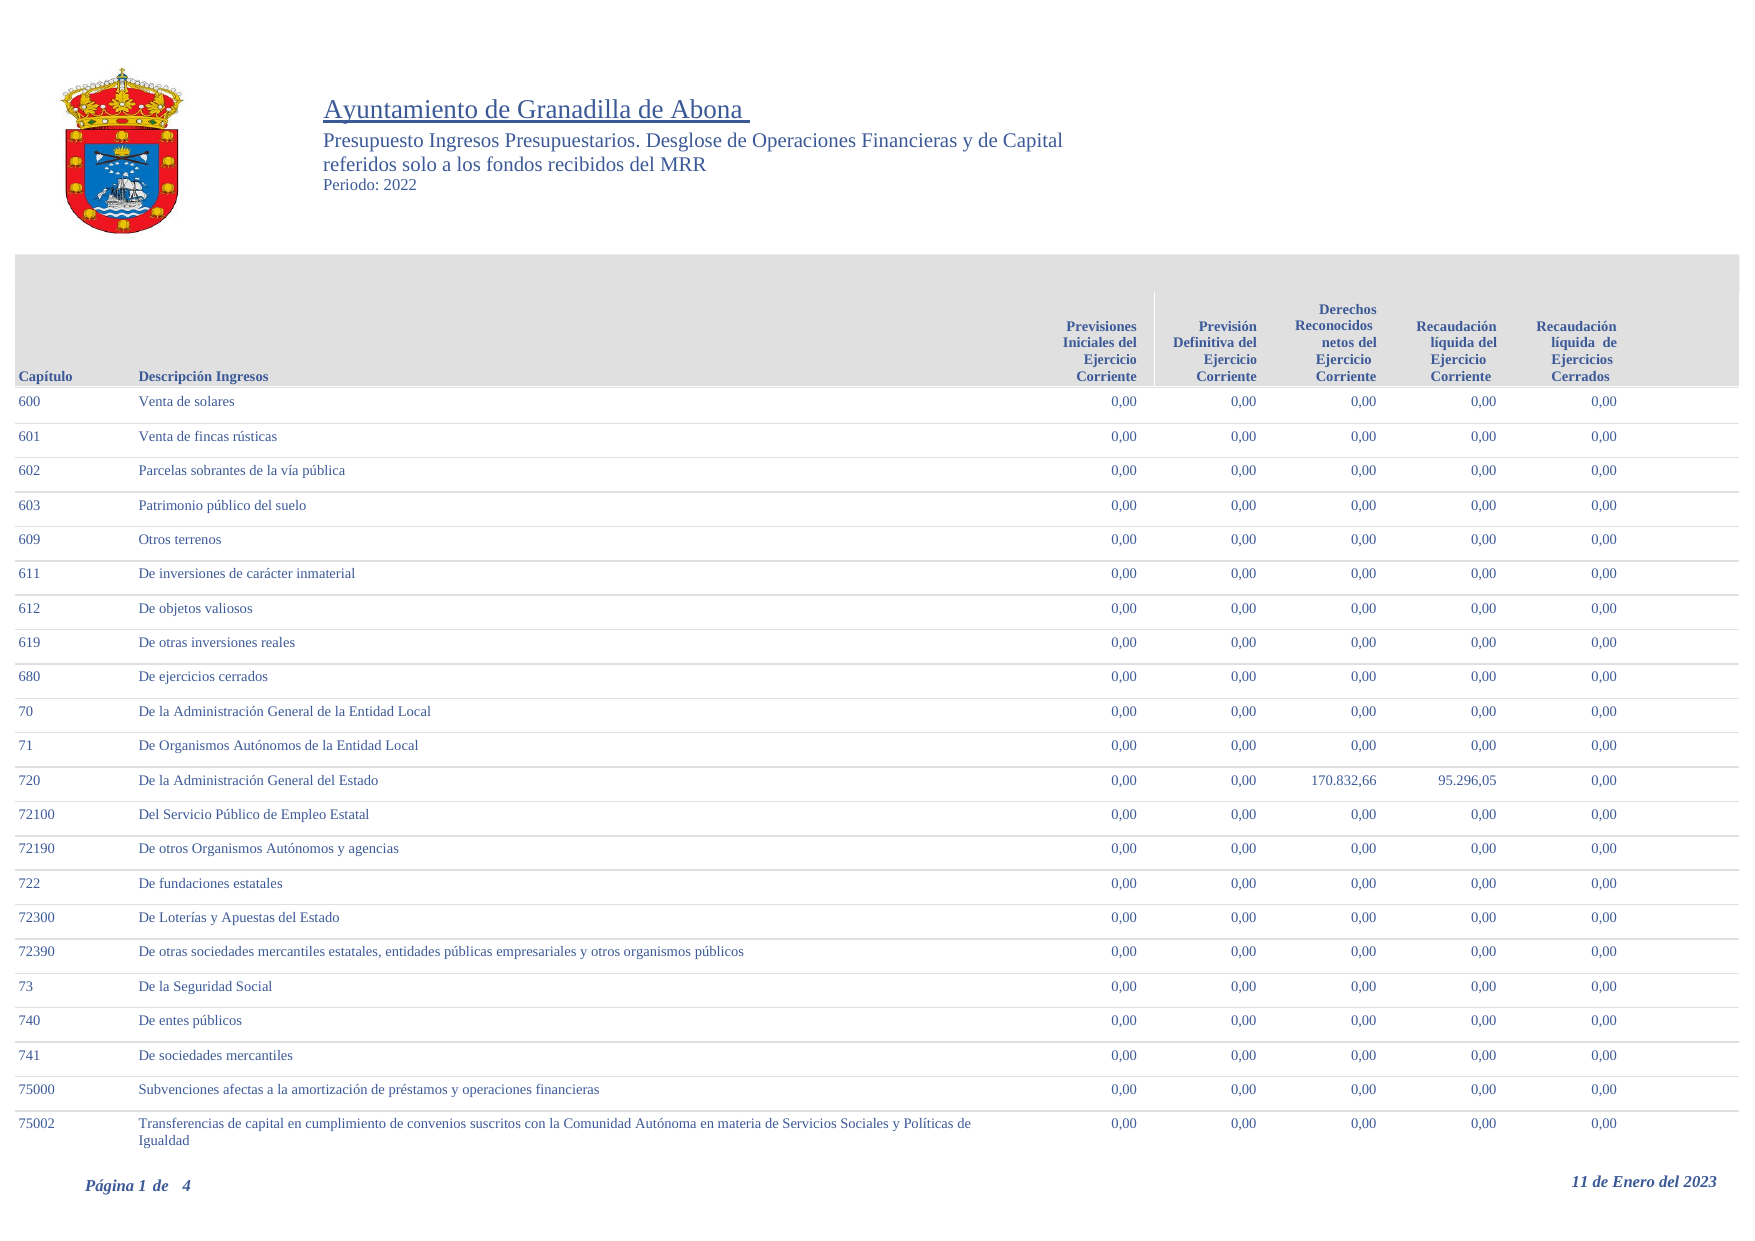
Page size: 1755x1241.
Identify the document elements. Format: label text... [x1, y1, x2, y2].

table_cell 0,00 [1155, 527, 1276, 560]
table_cell 720 [15, 768, 105, 801]
table_cell Venta de fincas rústicas [105, 424, 1017, 457]
table_cell 0,00 [1017, 1008, 1154, 1041]
table_cell 75002 [15, 1112, 105, 1157]
table_cell 0,00 [1155, 1043, 1276, 1076]
table_cell 0,00 [1276, 940, 1396, 972]
table_cell 0,00 [1516, 1008, 1739, 1041]
table_cell 0,00 [1396, 699, 1516, 732]
table_cell 0,00 [1017, 596, 1154, 629]
table_cell 0,00 [1017, 424, 1154, 457]
table_cell 0,00 [1276, 458, 1396, 491]
table_cell De otras sociedades mercantiles estatales, entidades públicas empresariales y otros organismos públicos [105, 940, 1017, 972]
table_cell 0,00 [1516, 940, 1739, 972]
table_cell 0,00 [1276, 562, 1396, 594]
table_cell 602 [15, 458, 105, 491]
table_cell 0,00 [1276, 699, 1396, 732]
table_header Capítulo [15, 292, 105, 386]
table_cell 600 [15, 388, 105, 422]
table_cell 0,00 [1516, 665, 1739, 697]
table_cell 0,00 [1516, 1043, 1739, 1076]
table_header Derechos Reconocidos netos del Ejercicio Corriente [1276, 292, 1396, 386]
table_cell 722 [15, 871, 105, 904]
table_cell 0,00 [1396, 1112, 1516, 1157]
table_cell 0,00 [1017, 837, 1154, 869]
table_cell 0,00 [1276, 802, 1396, 835]
table_cell 0,00 [1276, 974, 1396, 1007]
table_header Previsiones Iniciales del Ejercicio Corriente [1017, 292, 1154, 386]
table_cell 0,00 [1155, 630, 1276, 663]
table_cell 0,00 [1516, 905, 1739, 938]
table_cell Venta de solares [105, 388, 1017, 422]
table_cell 0,00 [1017, 527, 1154, 560]
table_cell De objetos valiosos [105, 596, 1017, 629]
table_cell 0,00 [1396, 940, 1516, 972]
table_cell De otros Organismos Autónomos y agencias [105, 837, 1017, 869]
table_cell 0,00 [1516, 974, 1739, 1007]
table_cell Parcelas sobrantes de la vía pública [105, 458, 1017, 491]
table_cell 0,00 [1396, 424, 1516, 457]
table_cell 0,00 [1155, 1112, 1276, 1157]
table_cell 0,00 [1276, 1043, 1396, 1076]
table_cell 75000 [15, 1077, 105, 1110]
table_cell 0,00 [1516, 837, 1739, 869]
table_cell Otros terrenos [105, 527, 1017, 560]
table_cell 0,00 [1017, 905, 1154, 938]
table_cell 603 [15, 493, 105, 526]
table_cell 0,00 [1155, 871, 1276, 904]
table_cell 0,00 [1516, 733, 1739, 766]
table_cell 0,00 [1516, 699, 1739, 732]
table_cell Transferencias de capital en cumplimiento de convenios suscritos con la Comunidad Autónoma en materia de Servicios Sociales y Políticas de Igualdad [105, 1112, 1017, 1157]
table_cell 0,00 [1396, 1043, 1516, 1076]
table_cell 0,00 [1276, 905, 1396, 938]
table_cell 71 [15, 733, 105, 766]
table_header Previsión Definitiva del Ejercicio Corriente [1155, 292, 1276, 386]
table_cell 72390 [15, 940, 105, 972]
table_cell 0,00 [1516, 458, 1739, 491]
table_cell 0,00 [1516, 527, 1739, 560]
table_cell 0,00 [1155, 905, 1276, 938]
table_cell 0,00 [1276, 424, 1396, 457]
table_cell 609 [15, 527, 105, 560]
table_cell 72300 [15, 905, 105, 938]
table_cell 0,00 [1017, 768, 1154, 801]
table_header Descripción Ingresos [105, 292, 1017, 386]
table_cell 0,00 [1017, 1077, 1154, 1110]
table_cell De Loterías y Apuestas del Estado [105, 905, 1017, 938]
table_cell 0,00 [1276, 1112, 1396, 1157]
table_cell 0,00 [1396, 837, 1516, 869]
table_cell 0,00 [1017, 493, 1154, 526]
table_cell 0,00 [1276, 733, 1396, 766]
table_cell 0,00 [1155, 733, 1276, 766]
table_cell 0,00 [1516, 1077, 1739, 1110]
table_cell 0,00 [1017, 733, 1154, 766]
table_cell 0,00 [1396, 1077, 1516, 1110]
table_cell 0,00 [1155, 493, 1276, 526]
table_cell 0,00 [1276, 665, 1396, 697]
table_cell 0,00 [1017, 871, 1154, 904]
table_cell 0,00 [1155, 699, 1276, 732]
table_cell 0,00 [1396, 527, 1516, 560]
table_cell 611 [15, 562, 105, 594]
table_cell 601 [15, 424, 105, 457]
table_cell De fundaciones estatales [105, 871, 1017, 904]
table_cell Del Servicio Público de Empleo Estatal [105, 802, 1017, 835]
table_cell De la Seguridad Social [105, 974, 1017, 1007]
table_cell 95.296,05 [1396, 768, 1516, 801]
table_cell De la Administración General de la Entidad Local [105, 699, 1017, 732]
table_cell De Organismos Autónomos de la Entidad Local [105, 733, 1017, 766]
table_cell 0,00 [1276, 493, 1396, 526]
table_cell 0,00 [1276, 871, 1396, 904]
table_cell 0,00 [1155, 424, 1276, 457]
table_cell 0,00 [1155, 458, 1276, 491]
table_cell 0,00 [1017, 974, 1154, 1007]
table_cell 0,00 [1276, 837, 1396, 869]
table_cell 0,00 [1516, 596, 1739, 629]
table_cell 0,00 [1276, 630, 1396, 663]
table_cell 0,00 [1155, 768, 1276, 801]
table_cell 0,00 [1396, 1008, 1516, 1041]
table_cell Patrimonio público del suelo [105, 493, 1017, 526]
table_cell 0,00 [1155, 388, 1276, 422]
table_cell 680 [15, 665, 105, 697]
table_cell 741 [15, 1043, 105, 1076]
table_cell De inversiones de carácter inmaterial [105, 562, 1017, 594]
table_cell 0,00 [1516, 493, 1739, 526]
table_cell 0,00 [1155, 596, 1276, 629]
table_cell 0,00 [1396, 733, 1516, 766]
table_cell 612 [15, 596, 105, 629]
table_cell 0,00 [1396, 665, 1516, 697]
table_cell De la Administración General del Estado [105, 768, 1017, 801]
table_cell 0,00 [1396, 562, 1516, 594]
table_cell 0,00 [1017, 562, 1154, 594]
table_cell 72190 [15, 837, 105, 869]
table_cell 0,00 [1017, 388, 1154, 422]
table_header Recaudación líquida de Ejercicios Cerrados [1516, 292, 1739, 386]
table_cell 0,00 [1155, 974, 1276, 1007]
table_cell 0,00 [1155, 940, 1276, 972]
table_cell Subvenciones afectas a la amortización de préstamos y operaciones financieras [105, 1077, 1017, 1110]
table_cell De entes públicos [105, 1008, 1017, 1041]
table_cell 740 [15, 1008, 105, 1041]
table_cell 170.832,66 [1276, 768, 1396, 801]
table_cell 0,00 [1155, 665, 1276, 697]
table_cell 0,00 [1396, 493, 1516, 526]
table_cell 0,00 [1516, 562, 1739, 594]
table_cell 0,00 [1396, 871, 1516, 904]
table_cell 73 [15, 974, 105, 1007]
table_cell 0,00 [1276, 527, 1396, 560]
table_cell 0,00 [1276, 1077, 1396, 1110]
table_cell 0,00 [1017, 1043, 1154, 1076]
table_cell 0,00 [1017, 940, 1154, 972]
table_cell 0,00 [1155, 1077, 1276, 1110]
table_cell 70 [15, 699, 105, 732]
table_cell De ejercicios cerrados [105, 665, 1017, 697]
table_cell 0,00 [1396, 388, 1516, 422]
table_cell 0,00 [1155, 837, 1276, 869]
table_cell 0,00 [1155, 562, 1276, 594]
table_cell 0,00 [1516, 1112, 1739, 1157]
table_cell De otras inversiones reales [105, 630, 1017, 663]
table_cell 0,00 [1155, 1008, 1276, 1041]
table_cell 0,00 [1017, 1112, 1154, 1157]
table_cell 0,00 [1396, 630, 1516, 663]
table_cell 0,00 [1017, 630, 1154, 663]
table_cell 0,00 [1396, 596, 1516, 629]
table_cell 0,00 [1396, 458, 1516, 491]
table_cell 0,00 [1396, 905, 1516, 938]
table_cell 0,00 [1396, 802, 1516, 835]
table_cell 0,00 [1276, 1008, 1396, 1041]
table_cell 0,00 [1516, 424, 1739, 457]
table_cell 0,00 [1516, 802, 1739, 835]
table_cell 0,00 [1516, 768, 1739, 801]
table_cell 0,00 [1516, 630, 1739, 663]
table_cell 0,00 [1516, 871, 1739, 904]
table_cell 0,00 [1276, 388, 1396, 422]
table_cell 0,00 [1017, 458, 1154, 491]
table_cell 0,00 [1155, 802, 1276, 835]
table_cell 0,00 [1017, 699, 1154, 732]
table_header Recaudación líquida del Ejercicio Corriente [1396, 292, 1516, 386]
table_cell 0,00 [1017, 665, 1154, 697]
table_cell 0,00 [1017, 802, 1154, 835]
table_cell 0,00 [1396, 974, 1516, 1007]
table_cell 619 [15, 630, 105, 663]
table_cell 0,00 [1276, 596, 1396, 629]
table_cell De sociedades mercantiles [105, 1043, 1017, 1076]
table_cell 0,00 [1516, 388, 1739, 422]
table_cell 72100 [15, 802, 105, 835]
